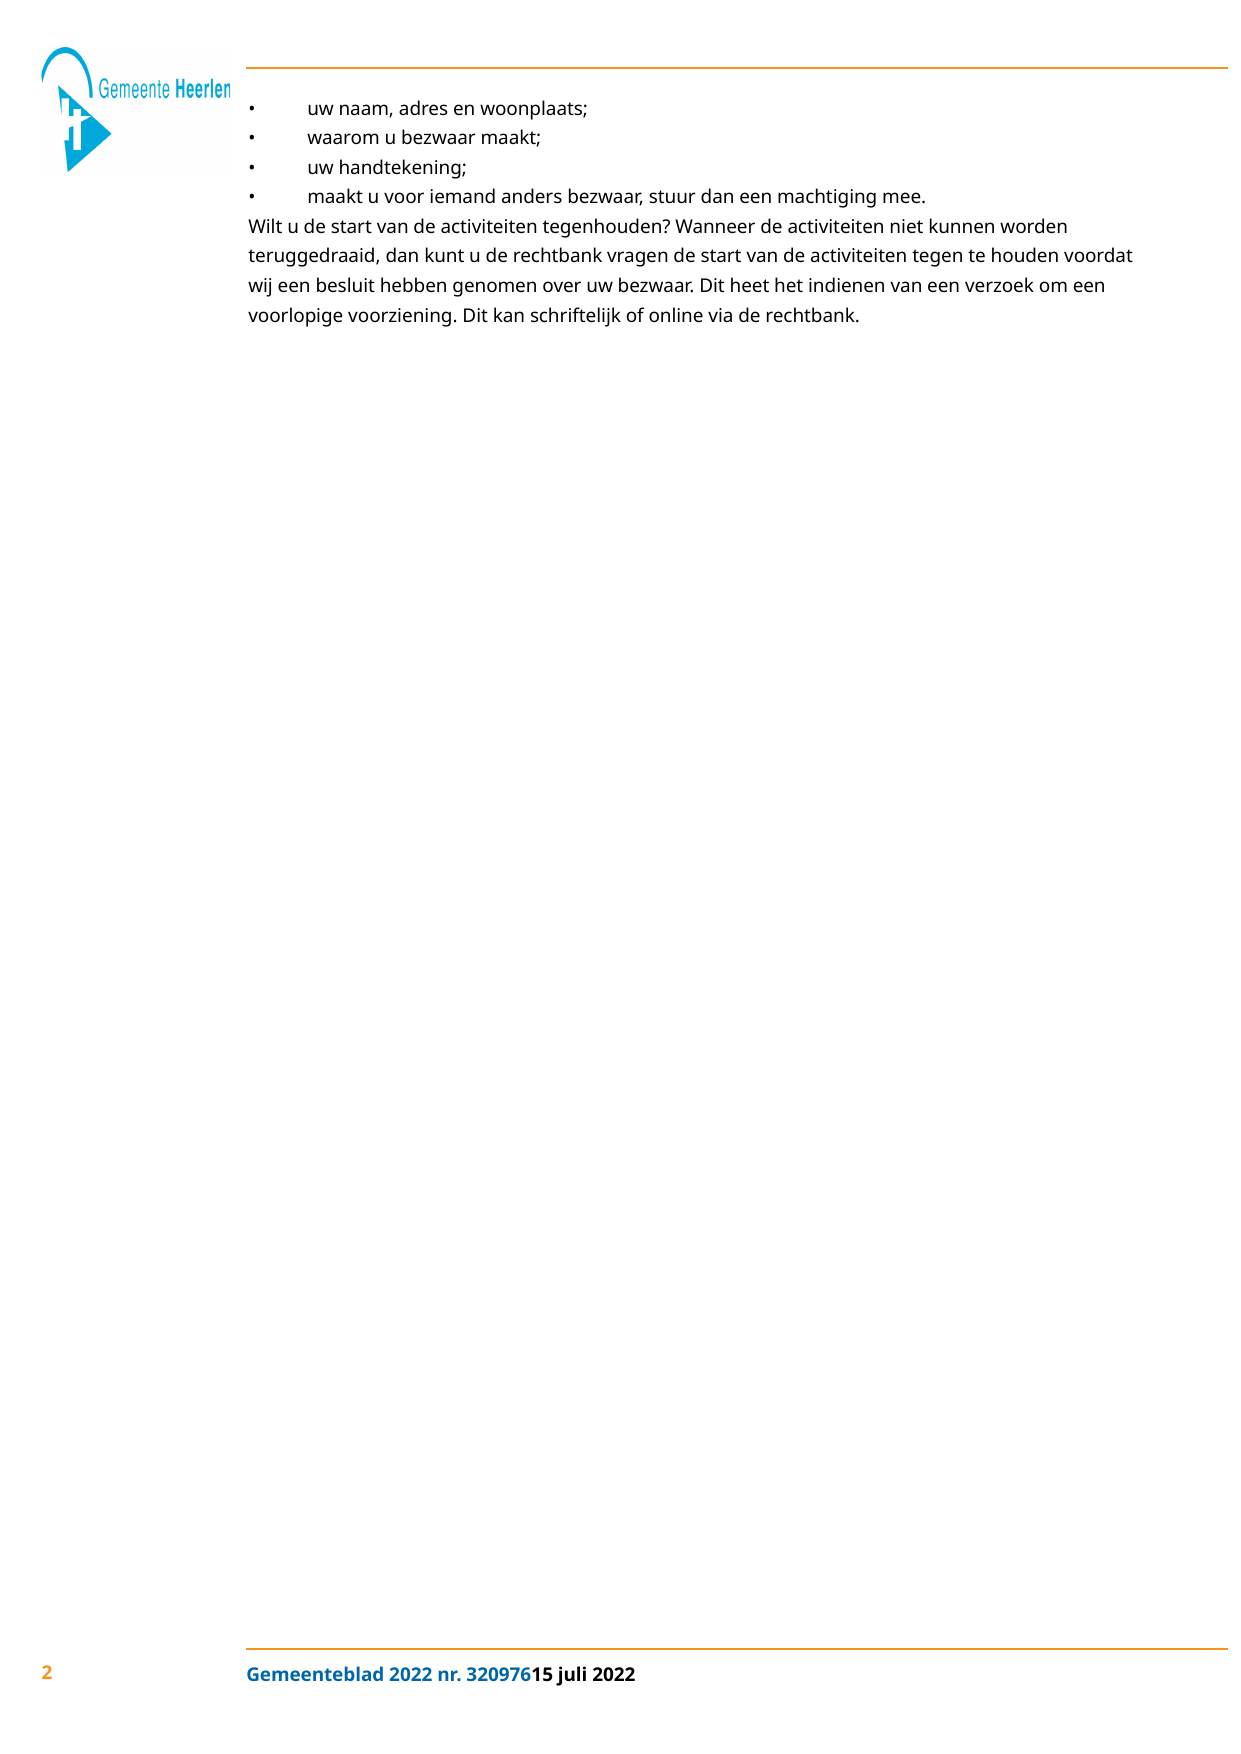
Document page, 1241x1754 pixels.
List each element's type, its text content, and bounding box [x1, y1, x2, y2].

list uw handtekening; [248, 154, 1152, 180]
text Wilt u de start van de activiteiten tegenhouden? Wanneer de activiteiten niet kunnen worden teruggedraaid, dan kunt u de rechtbank vragen de start van de activiteiten tegen te houden voordat wij een besluit hebben genomen over uw bezwaar. Dit heet het indienen van een verzoek om een voorlopige voorziening. Dit kan schriftelijk of online via de rechtbank. [248, 213, 1152, 328]
picture [41, 47, 59, 70]
picture [41, 47, 231, 172]
list uw naam, adres en woonplaats; [248, 95, 1152, 121]
list waarom u bezwaar maakt; [248, 124, 1152, 150]
list maakt u voor iemand anders bezwaar, stuur dan een machtiging mee. [248, 183, 1152, 209]
